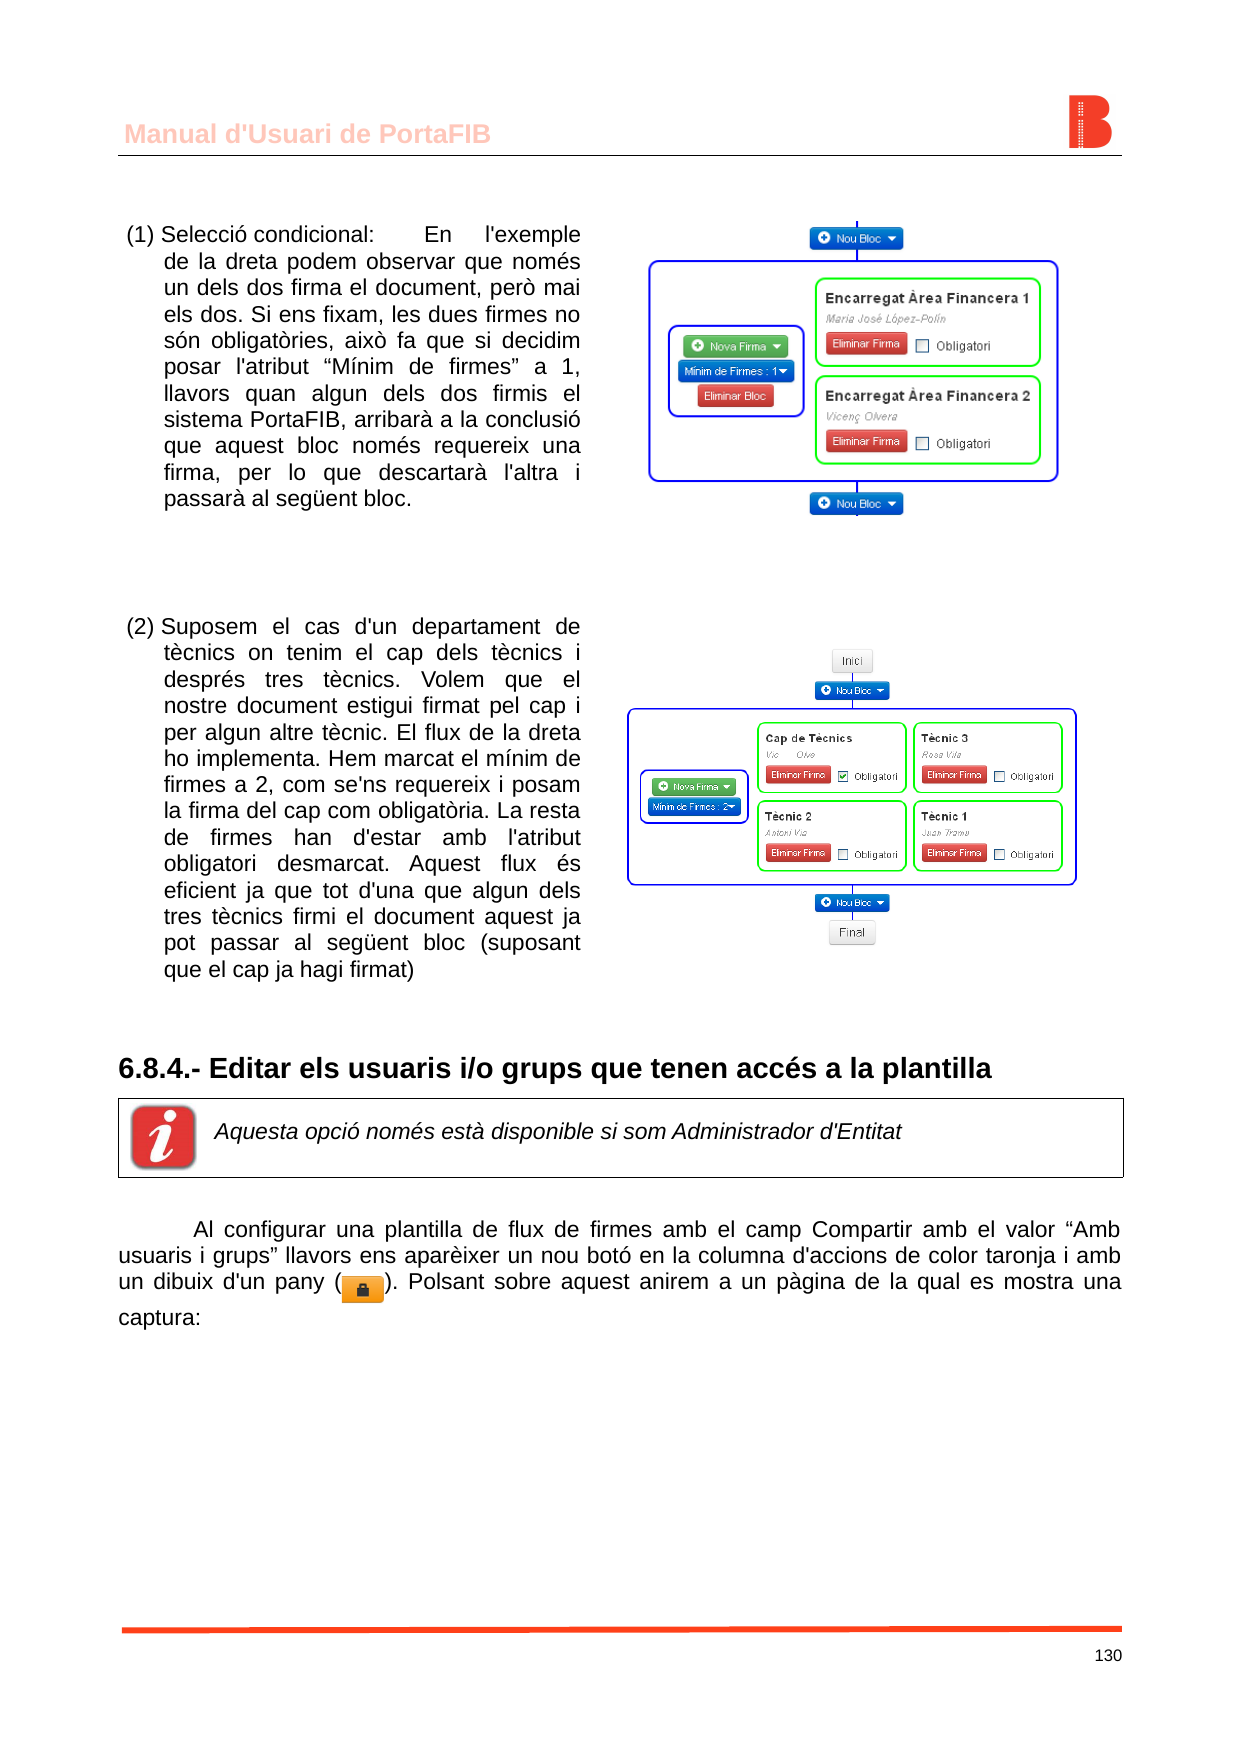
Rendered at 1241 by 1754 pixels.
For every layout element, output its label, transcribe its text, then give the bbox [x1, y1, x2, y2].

picture [129, 1103, 198, 1171]
table_header Selecció condicional: En l'exemple de la dreta podem observar que només un dels dos firma el document, però mai els dos. Si ens fixam, les dues firmes no són obligatòries, això fa que si decidim posar l'atribut “Mínim de firmes” a 1, llavors quan algun dels dos firmis el sistema PortaFIB, arribarà a la conclusió que aquest bloc només requereix una firma, per lo que descartarà l'altra i passarà al següent bloc. [118, 216, 587, 607]
table_cell [587, 607, 1122, 1000]
table_header [119, 1099, 209, 1177]
table_header Aquesta opció només està disponible si som Administrador d'Entitat [209, 1099, 1123, 1177]
table_header [587, 216, 1122, 607]
text Al configurar una plantilla de flux de firmes amb el camp Compartir amb el valor “Amb usuaris i grups” llavors ens aparèixer un nou botó en la columna d'accions de color taronja i amb un dibuix d'un pany (). Polsant sobre aquest anirem a un pàgina de la qual es mostra una captura: [118, 1216, 1122, 1330]
picture [341, 1275, 385, 1304]
table_cell Suposem el cas d'un departament de tècnics on tenim el cap dels tècnics i després tres tècnics. Volem que el nostre document estigui firmat pel cap i per algun altre tècnic. El flux de la dreta ho implementa. Hem marcat el mínim de firmes a 2, com se'ns requereix i posam la firma del cap com obligatòria. La resta de firmes han d'estar amb l'atribut obligatori desmarcat. Aquest flux és eficient ja que tot d'una que algun dels tres tècnics firmi el document aquest ja pot passar al següent bloc (suposant que el cap ja hagi firmat) [118, 607, 587, 1000]
picture [1063, 94, 1117, 150]
picture [633, 221, 1075, 516]
subtitle Editar els usuaris i/o grups que tenen accés a la plantilla [118, 1052, 1122, 1085]
picture [617, 640, 1092, 955]
